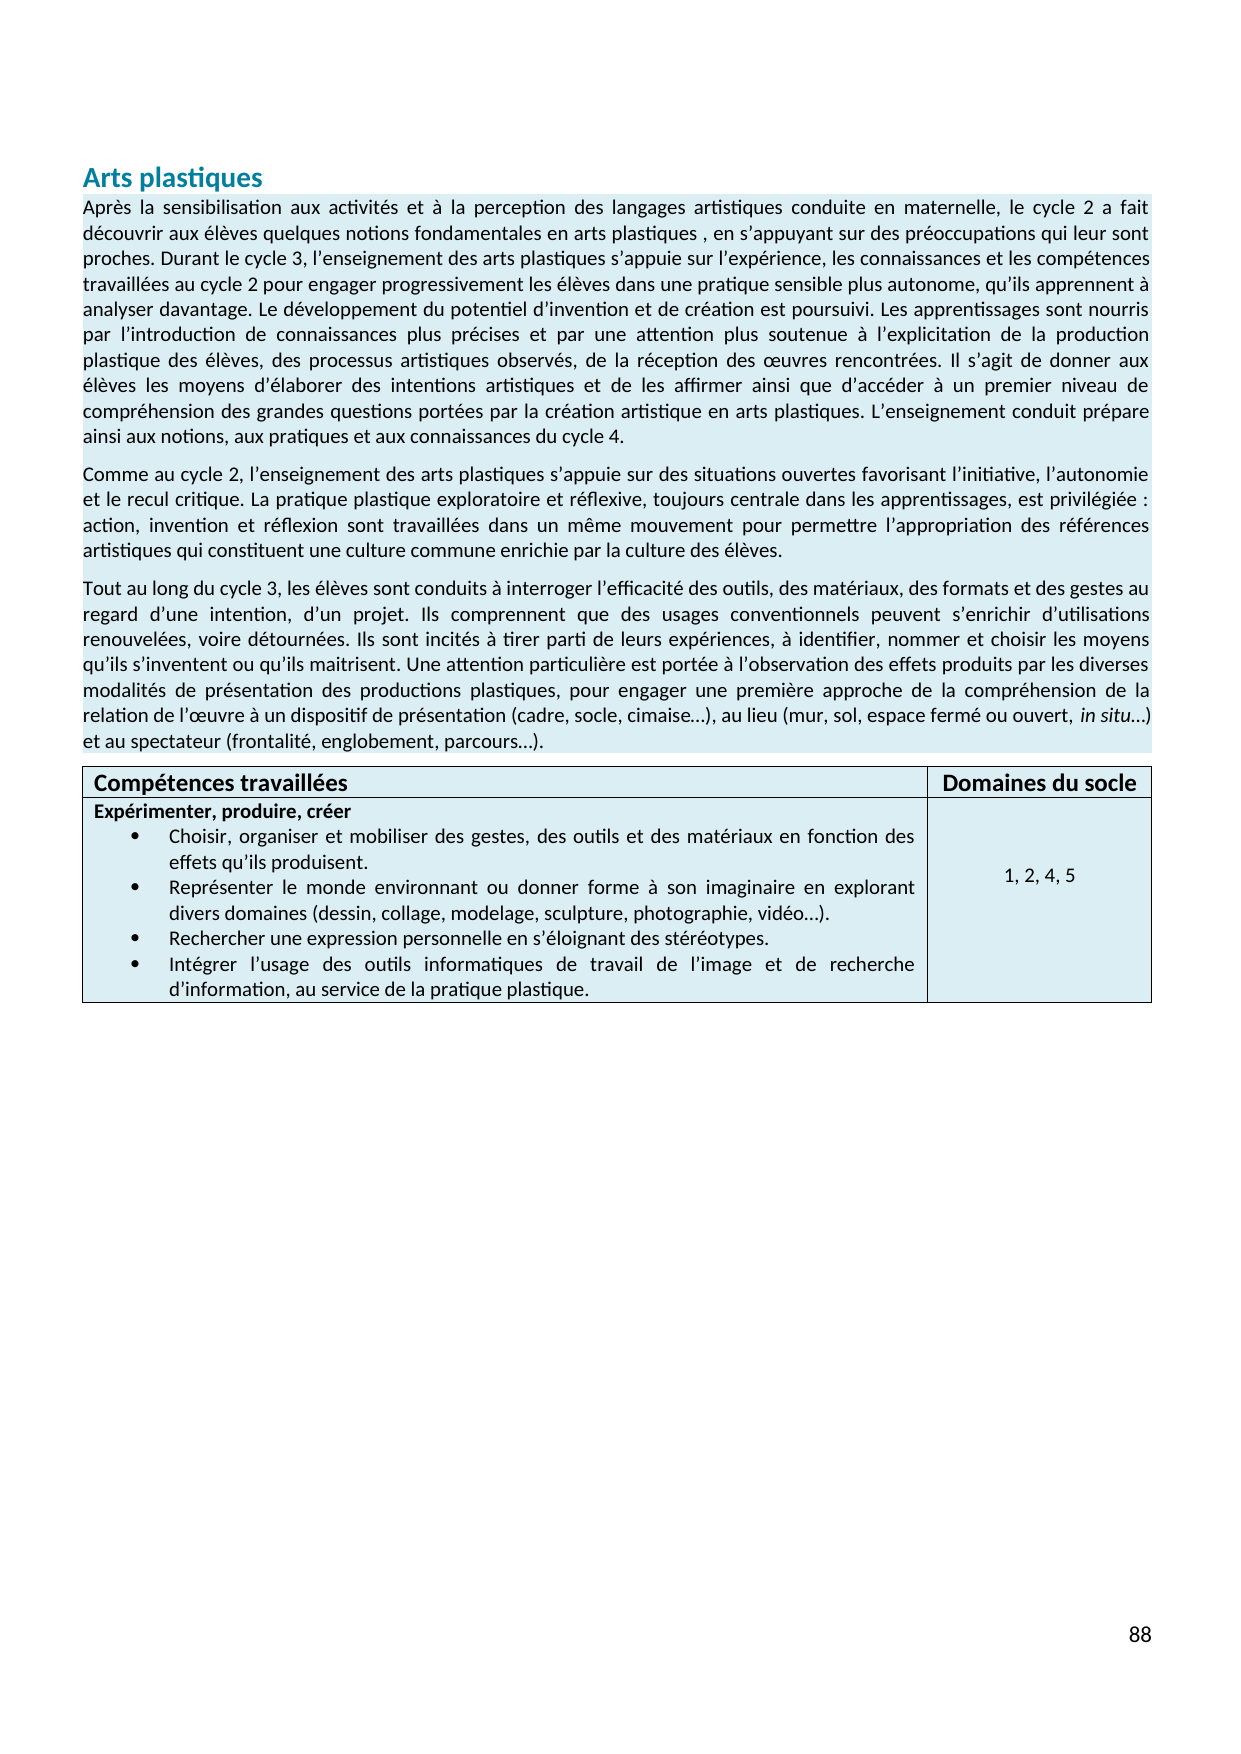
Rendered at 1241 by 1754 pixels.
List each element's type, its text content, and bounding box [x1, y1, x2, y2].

text Après la sensibilisation aux activités et à la perception des langages artistiques conduite en maternelle, le cycle 2 a fait découvrir aux élèves quelques notions fondamentales en arts plastiques , en s’appuyant sur des préoccupations qui leur sont proches. Durant le cycle 3, l’enseignement des arts plastiques s’appuie sur l’expérience, les connaissances et les compétences travaillées au cycle 2 pour engager progressivement les élèves dans une pratique sensible plus autonome, qu’ils apprennent à analyser davantage. Le développement du potentiel d’invention et de création est poursuivi. Les apprentissages sont nourris par l’introduction de connaissances plus précises et par une attention plus soutenue à l’explicitation de la production plastique des élèves, des processus artistiques observés, de la réception des œuvres rencontrées. Il s’agit de donner aux élèves les moyens d’élaborer des intentions artistiques et de les affirmer ainsi que d’accéder à un premier niveau de compréhension des grandes questions portées par la création artistique en arts plastiques. L’enseignement conduit prépare ainsi aux notions, aux pratiques et aux connaissances du cycle 4. [83, 194, 1152, 449]
text Tout au long du cycle 3, les élèves sont conduits à interroger l’efficacité des outils, des matériaux, des formats et des gestes au regard d’une intention, d’un projet. Ils comprennent que des usages conventionnels peuvent s’enrichir d’utilisations renouvelées, voire détournées. Ils sont incités à tirer parti de leurs expériences, à identifier, nommer et choisir les moyens qu’ils s’inventent ou qu’ils maitrisent. Une attention particulière est portée à l’observation des effets produits par les diverses modalités de présentation des productions plastiques, pour engager une première approche de la compréhension de la relation de l’œuvre à un dispositif de présentation (cadre, socle, cimaise…), au lieu (mur, sol, espace fermé ou ouvert, in situ…) et au spectateur (frontalité, englobement, parcours…). [83, 575, 1152, 753]
text Comme au cycle 2, l’enseignement des arts plastiques s’appuie sur des situations ouvertes favorisant l’initiative, l’autonomie et le recul critique. La pratique plastique exploratoire et réflexive, toujours centrale dans les apprentissages, est privilégiée : action, invention et réflexion sont travaillées dans un même mouvement pour permettre l’appropriation des références artistiques qui constituent une culture commune enrichie par la culture des élèves. [83, 461, 1152, 563]
text Arts plastiques [83, 159, 1152, 194]
table_cell 1, 2, 4, 5 [928, 798, 1151, 1002]
